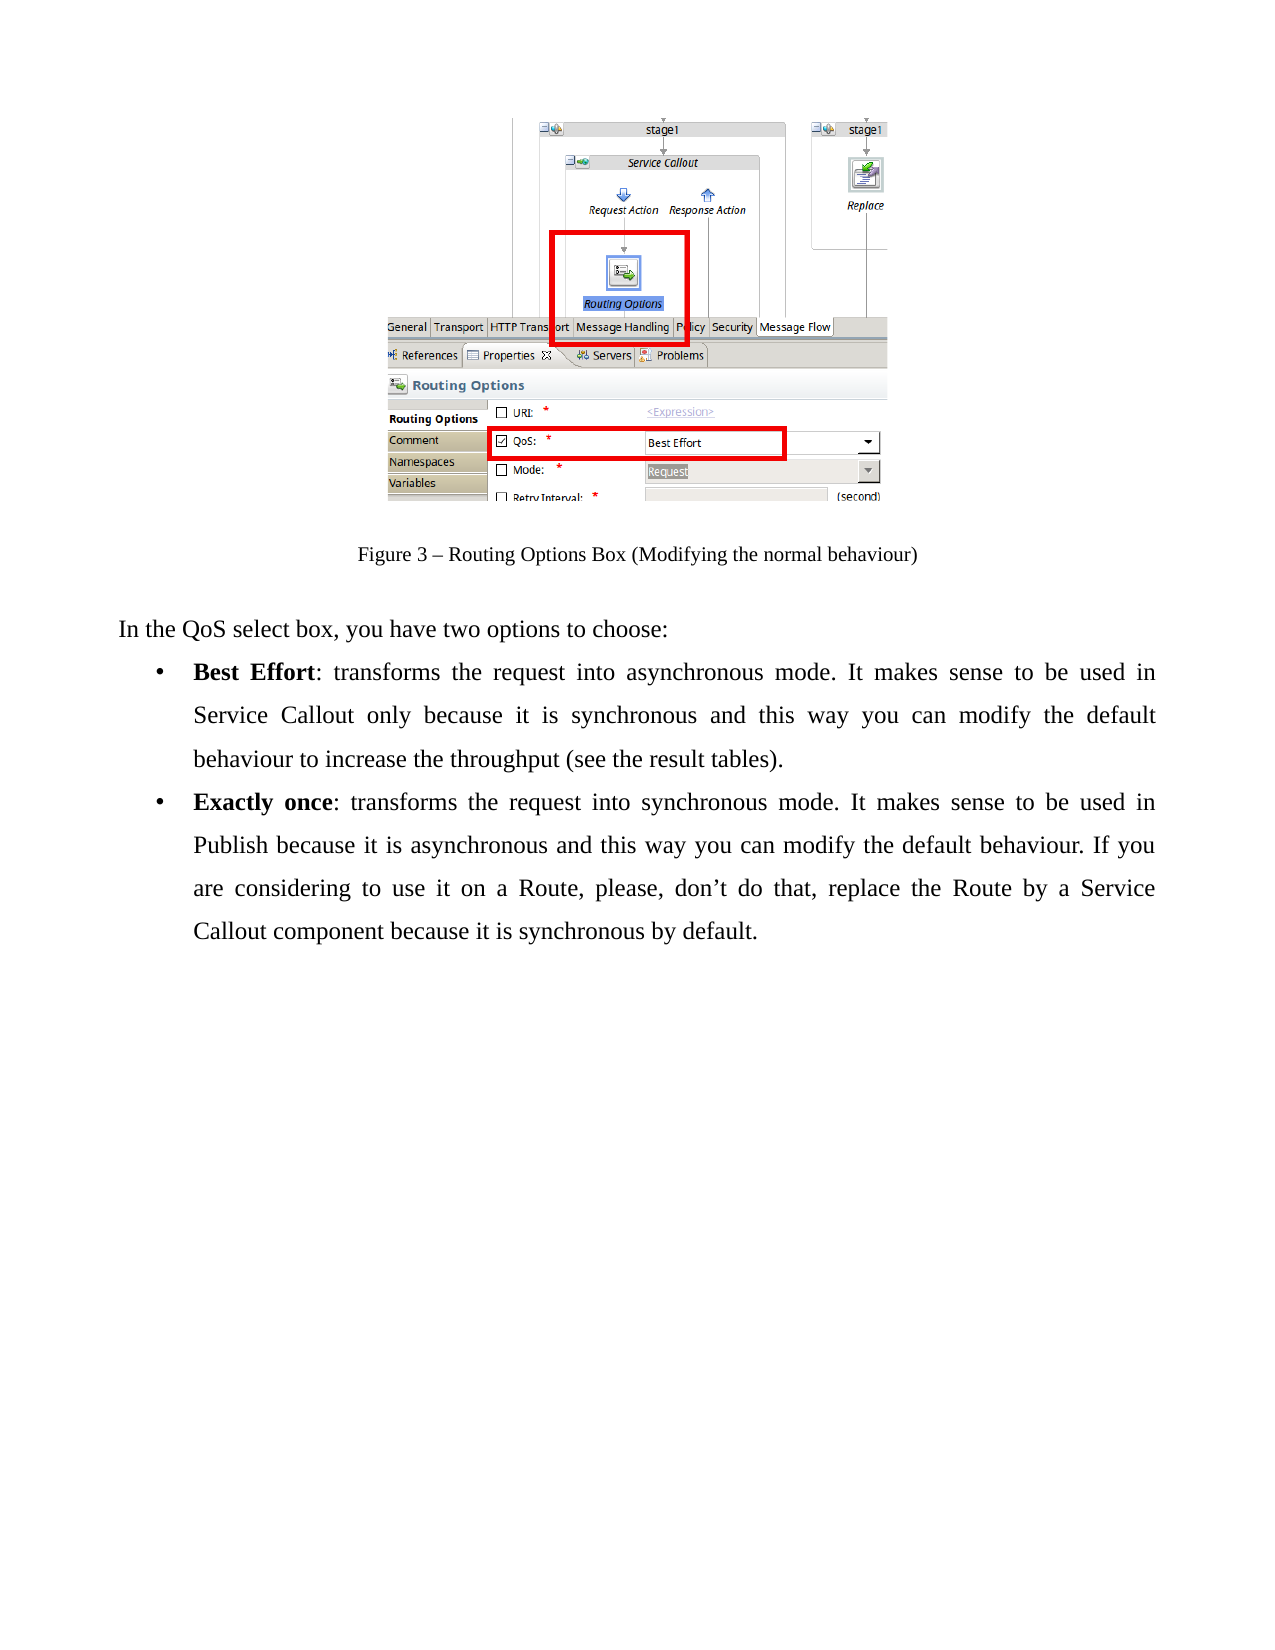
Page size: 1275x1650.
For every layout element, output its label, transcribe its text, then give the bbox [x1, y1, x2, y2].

list Exactly once: transforms the request into synchronous mode. It makes sense to be used in Publish because it is asynchronous and this way you can modify the default behaviour. If you are considering to use it on a Route, please, don’t do that, replace the Route by a Service Callout component because it is synchronous by default. [156, 787, 1157, 945]
text Figure 3 – Routing Options Box (Modifying the normal behaviour) [118, 542, 1157, 566]
picture [387, 118, 888, 501]
text In the QoS select box, you have two options to choose: [118, 614, 1157, 643]
list Best Effort: transforms the request into asynchronous mode. It makes sense to be used in Service Callout only because it is synchronous and this way you can modify the default behaviour to increase the throughput (see the result tables). [156, 657, 1157, 772]
